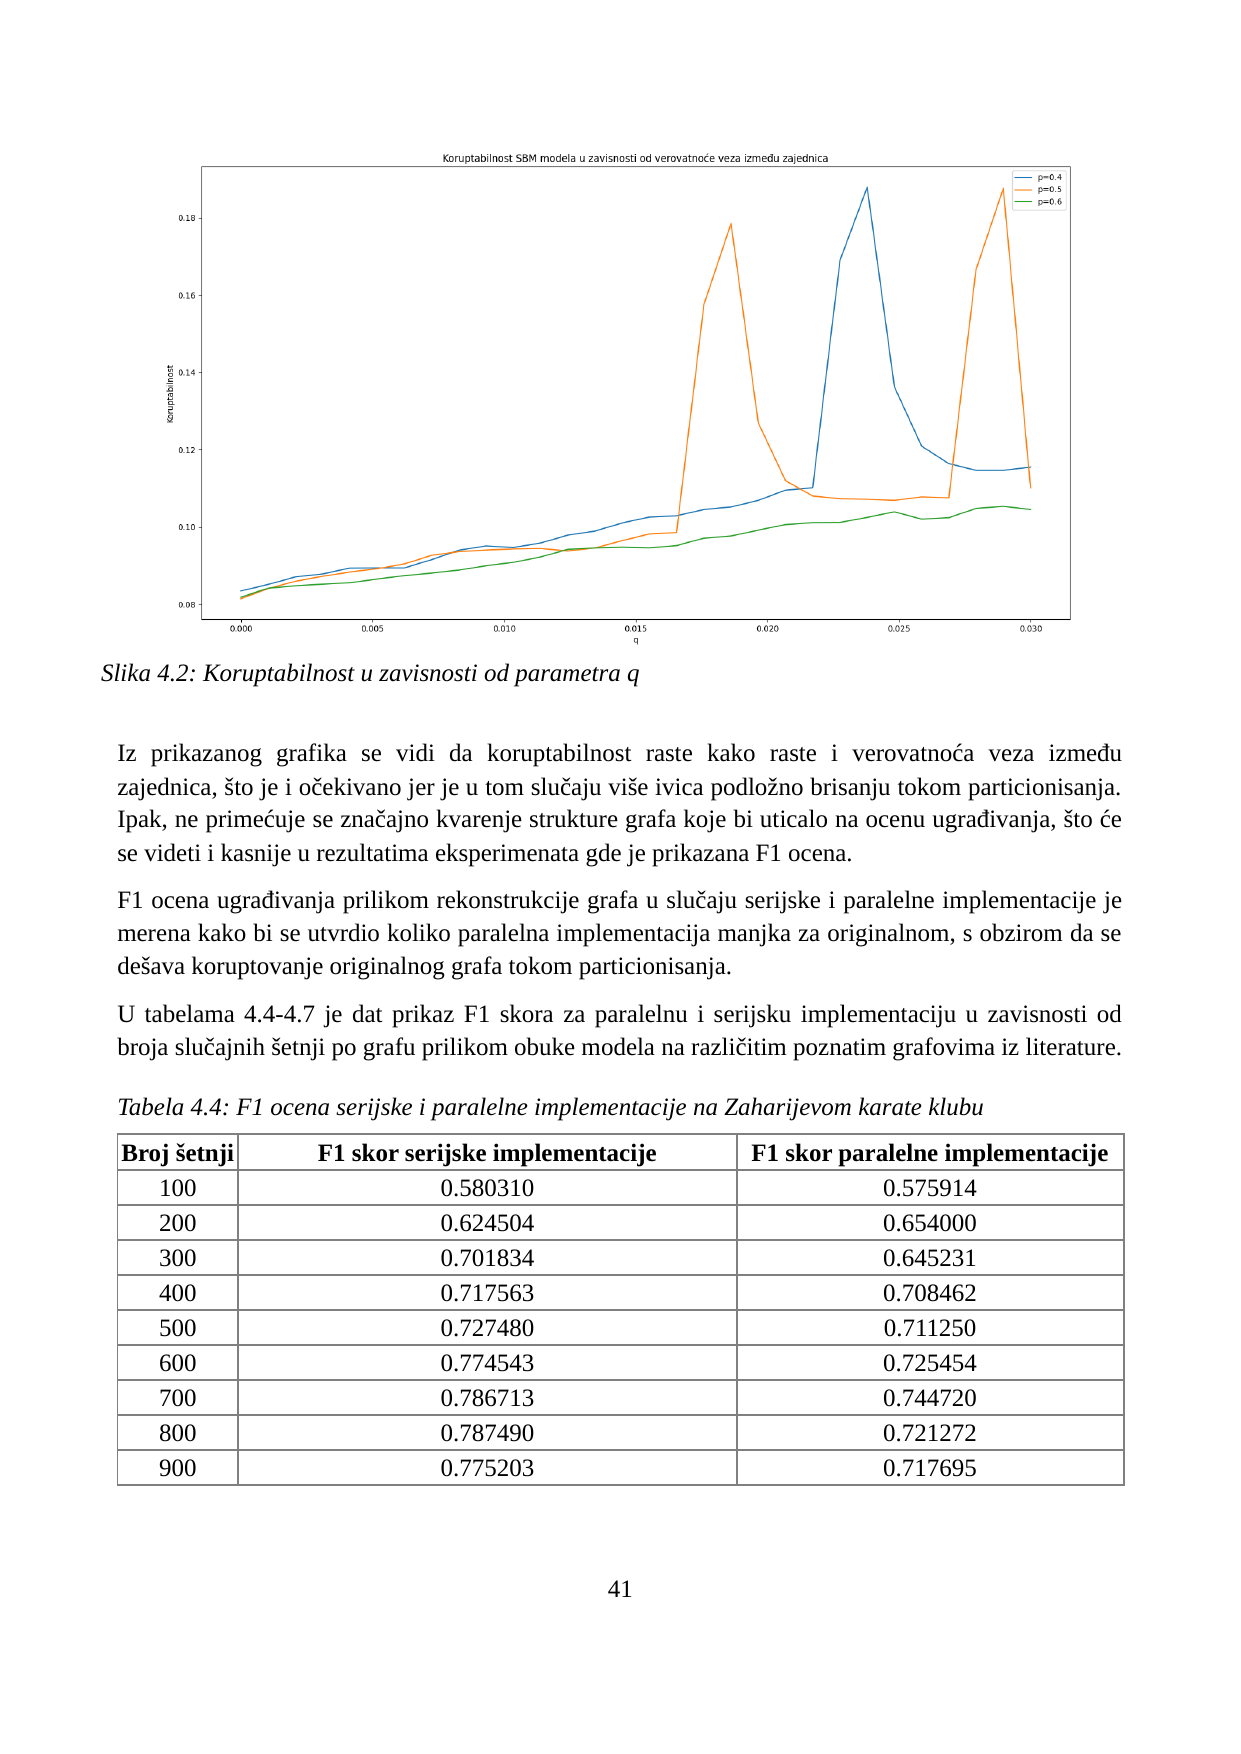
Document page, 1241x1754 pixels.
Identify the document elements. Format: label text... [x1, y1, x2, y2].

table_cell 200 [118, 1206, 237, 1239]
text Tabela 4.4: F1 ocena serijske i paralelne implementacije na Zaharijevom karate klubu [117, 1092, 1123, 1121]
table_cell 0.708462 [738, 1276, 1123, 1309]
table_cell 0.787490 [239, 1416, 736, 1449]
text U tabelama 4.4-4.7 je dat prikaz F1 skora za paralelnu i serijsku implementaciju u zavisnosti od broja slučajnih šetnji po grafu prilikom obuke modela na različitim poznatim grafovima iz literature. [117, 999, 1123, 1061]
table_cell 0.624504 [239, 1206, 736, 1239]
table_cell 700 [118, 1381, 237, 1414]
table_cell 0.721272 [738, 1416, 1123, 1449]
table_cell 0.717695 [738, 1451, 1123, 1484]
table_header F1 skor paralelne implementacije [738, 1135, 1123, 1169]
table_cell 0.717563 [239, 1276, 736, 1309]
table_cell 0.774543 [239, 1346, 736, 1379]
table_cell 500 [118, 1311, 237, 1344]
table_cell 0.645231 [738, 1241, 1123, 1274]
text Iz prikazanog grafika se vidi da koruptabilnost raste kako raste i verovatnoća veza između zajednica, što je i očekivano jer je u tom slučaju više ivica podložno brisanju tokom particionisanja. Ipak, ne primećuje se značajno kvarenje strukture grafa koje bi uticalo na ocenu ugrađivanja, što će se videti i kasnije u rezultatima eksperimenata gde je prikazana F1 ocena. [117, 738, 1123, 866]
table_cell 0.711250 [738, 1311, 1123, 1344]
picture [117, 129, 1124, 658]
table_cell 400 [118, 1276, 237, 1309]
table_cell 900 [118, 1451, 237, 1484]
table_header Broj šetnji [118, 1135, 237, 1169]
table_cell 800 [118, 1416, 237, 1449]
text F1 ocena ugrađivanja prilikom rekonstrukcije grafa u slučaju serijske i paralelne implementacije je merena kako bi se utvrdio koliko paralelna implementacija manjka za originalnom, s obzirom da se dešava koruptovanje originalnog grafa tokom particionisanja. [117, 885, 1123, 980]
table_cell 0.727480 [239, 1311, 736, 1344]
table_cell 100 [118, 1171, 237, 1204]
table_cell 0.786713 [239, 1381, 736, 1414]
table_header F1 skor serijske implementacije [239, 1135, 736, 1169]
table_cell 0.575914 [738, 1171, 1123, 1204]
table_cell 0.775203 [239, 1451, 736, 1484]
table_cell 0.701834 [239, 1241, 736, 1274]
table_cell 0.744720 [738, 1381, 1123, 1414]
table_cell 300 [118, 1241, 237, 1274]
table_cell 600 [118, 1346, 237, 1379]
text Slika 4.2: Koruptabilnost u zavisnosti od parametra q [101, 658, 1139, 687]
table_cell 0.580310 [239, 1171, 736, 1204]
table_cell 0.725454 [738, 1346, 1123, 1379]
table_cell 0.654000 [738, 1206, 1123, 1239]
